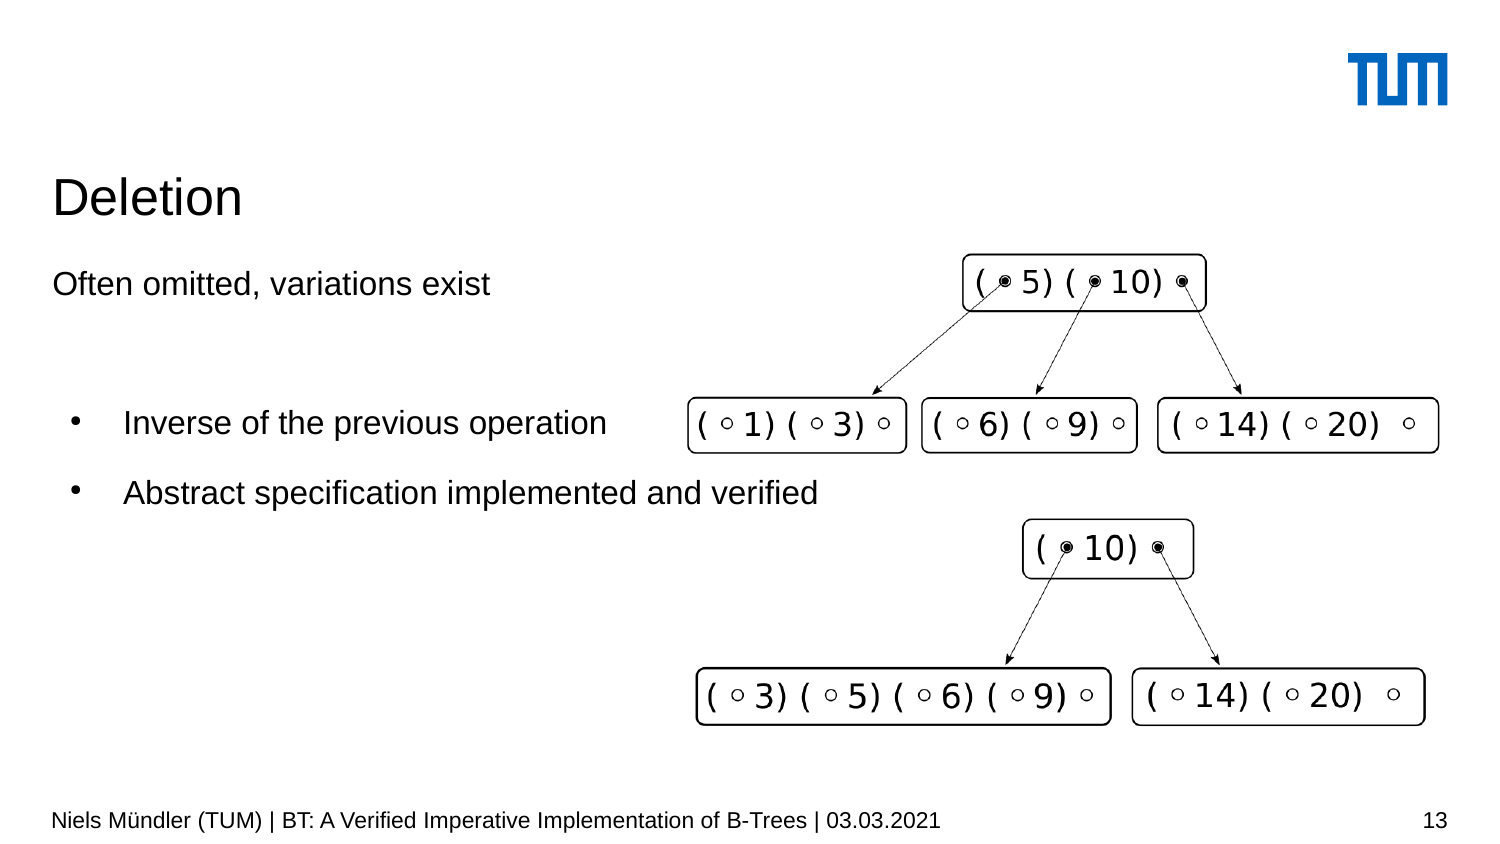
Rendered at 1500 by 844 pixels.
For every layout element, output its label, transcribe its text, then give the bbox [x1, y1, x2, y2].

title Deletion [52, 159, 1449, 227]
picture [679, 245, 1447, 262]
list Often omitted, variations exist Inverse of the previous operation Abstract specification implemented and verified [52, 262, 1449, 771]
